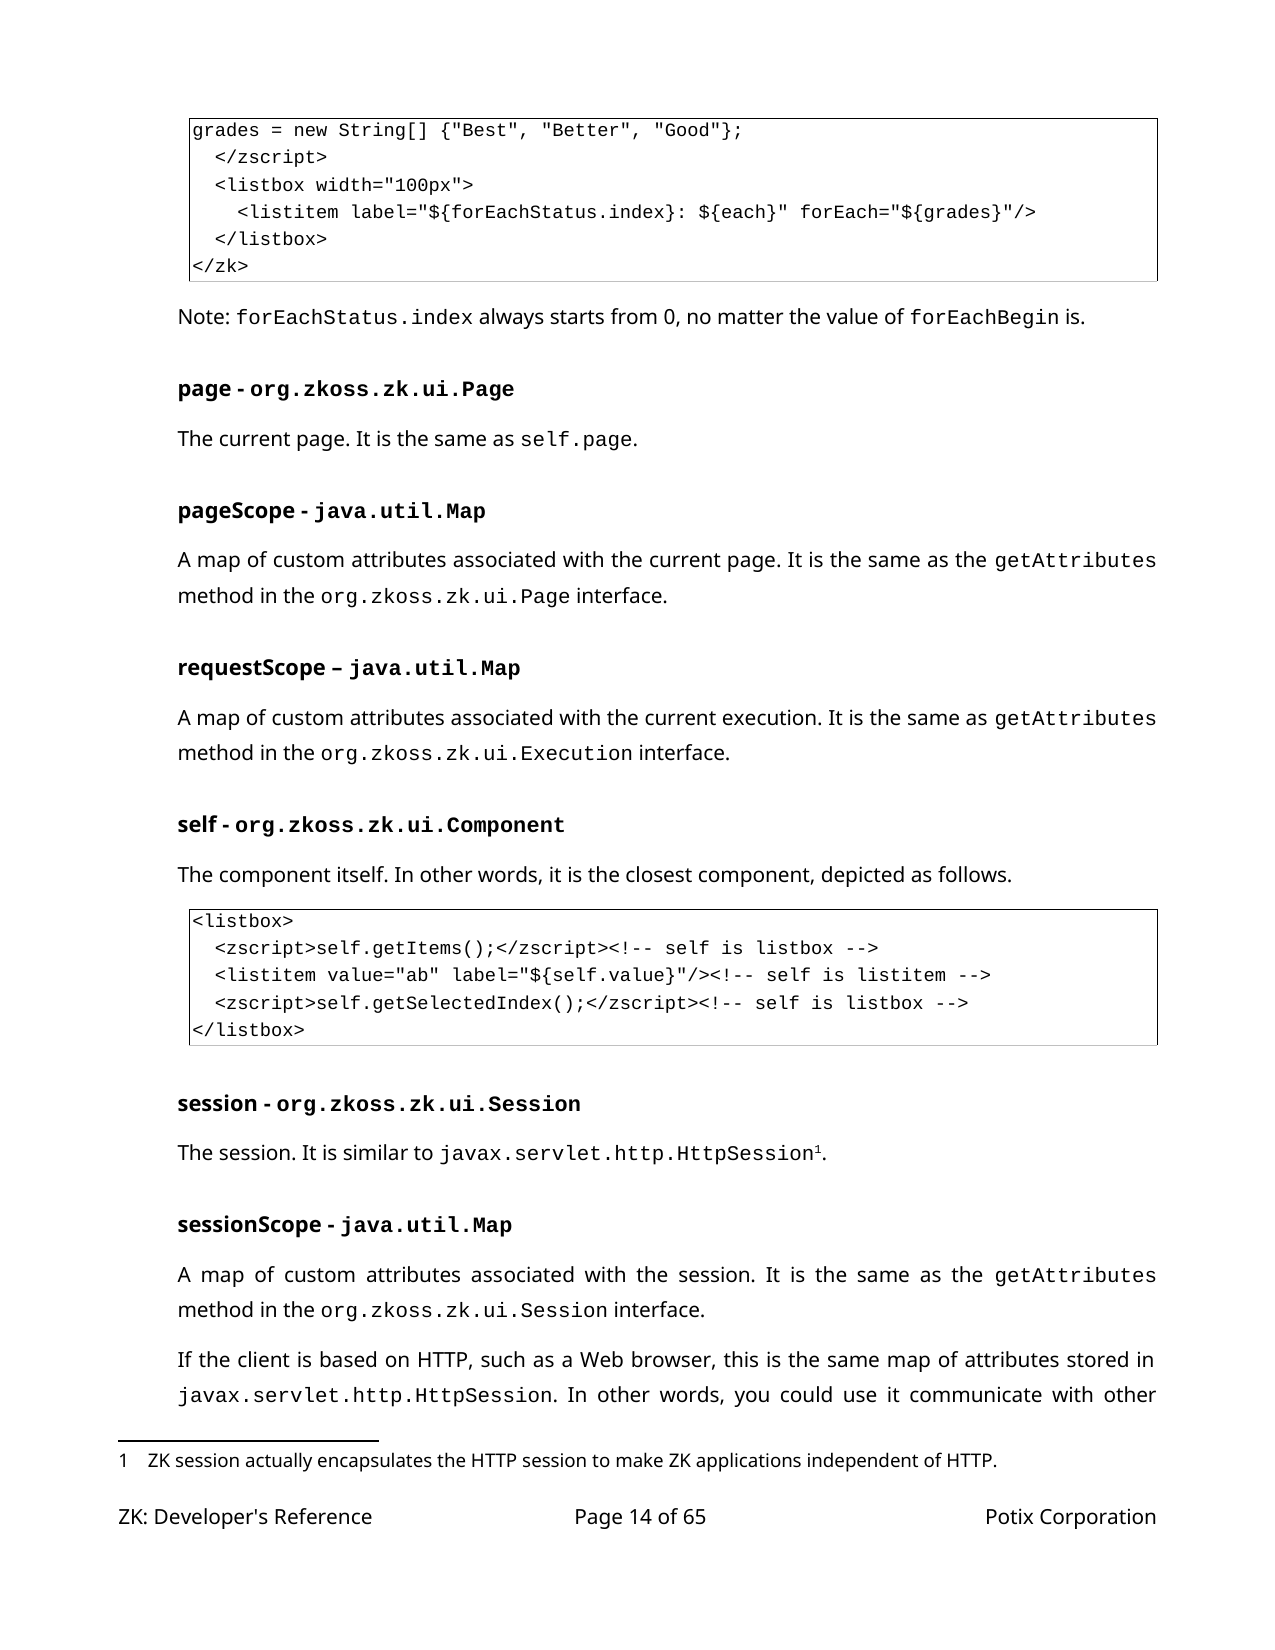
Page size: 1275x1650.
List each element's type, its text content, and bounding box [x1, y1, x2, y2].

text Note: forEachStatus.index always starts from 0, no matter the value of forEachBegin is. [177, 302, 1157, 331]
subtitle self - org.zkoss.zk.ui.Component [177, 809, 1157, 839]
text <listbox> [190, 910, 1157, 933]
subtitle requestScope – java.util.Map [177, 652, 1157, 682]
subtitle sessionScope - java.util.Map [177, 1209, 1157, 1239]
text <listitem label="${forEachStatus.index}: ${each}" forEach="${grades}"/> [190, 200, 1157, 224]
text <listbox width="100px"> [190, 172, 1157, 197]
text The current page. It is the same as self.page. [177, 424, 1157, 452]
text ZK session actually encapsulates the HTTP session to make ZK applications independent of HTTP. [118, 1447, 1157, 1473]
text A map of custom attributes associated with the session. It is the same as the getAttributes method in the org.zkoss.zk.ui.Session interface. [177, 1260, 1157, 1324]
text If the client is based on HTTP, such as a Web browser, this is the same map of attributes stored in javax.servlet.http.HttpSession. In other words, you could use it communicate with other [177, 1345, 1157, 1408]
text </zscript> [190, 145, 1157, 169]
text grades = new String[] {"Best", "Better", "Good"}; [190, 119, 1157, 142]
subtitle session - org.zkoss.zk.ui.Session [177, 1087, 1157, 1118]
text The component itself. In other words, it is the closest component, depicted as follows. [177, 860, 1157, 888]
text The session. It is similar to javax.servlet.http.HttpSession. [177, 1138, 1157, 1167]
text </listbox> [190, 227, 1157, 251]
subtitle pageScope - java.util.Map [177, 495, 1157, 525]
text </zk> [190, 254, 1157, 281]
text A map of custom attributes associated with the current page. It is the same as the getAttributes method in the org.zkoss.zk.ui.Page interface. [177, 546, 1157, 609]
text <zscript>self.getSelectedIndex();</zscript><!-- self is listbox --> [190, 991, 1157, 1015]
subtitle page - org.zkoss.zk.ui.Page [177, 373, 1157, 403]
text <zscript>self.getItems();</zscript><!-- self is listbox --> [190, 936, 1157, 960]
text A map of custom attributes associated with the current execution. It is the same as getAttributes method in the org.zkoss.zk.ui.Execution interface. [177, 703, 1157, 767]
text <listitem value="ab" label="${self.value}"/><!-- self is listitem --> [190, 963, 1157, 988]
text </listbox> [190, 1018, 1157, 1045]
